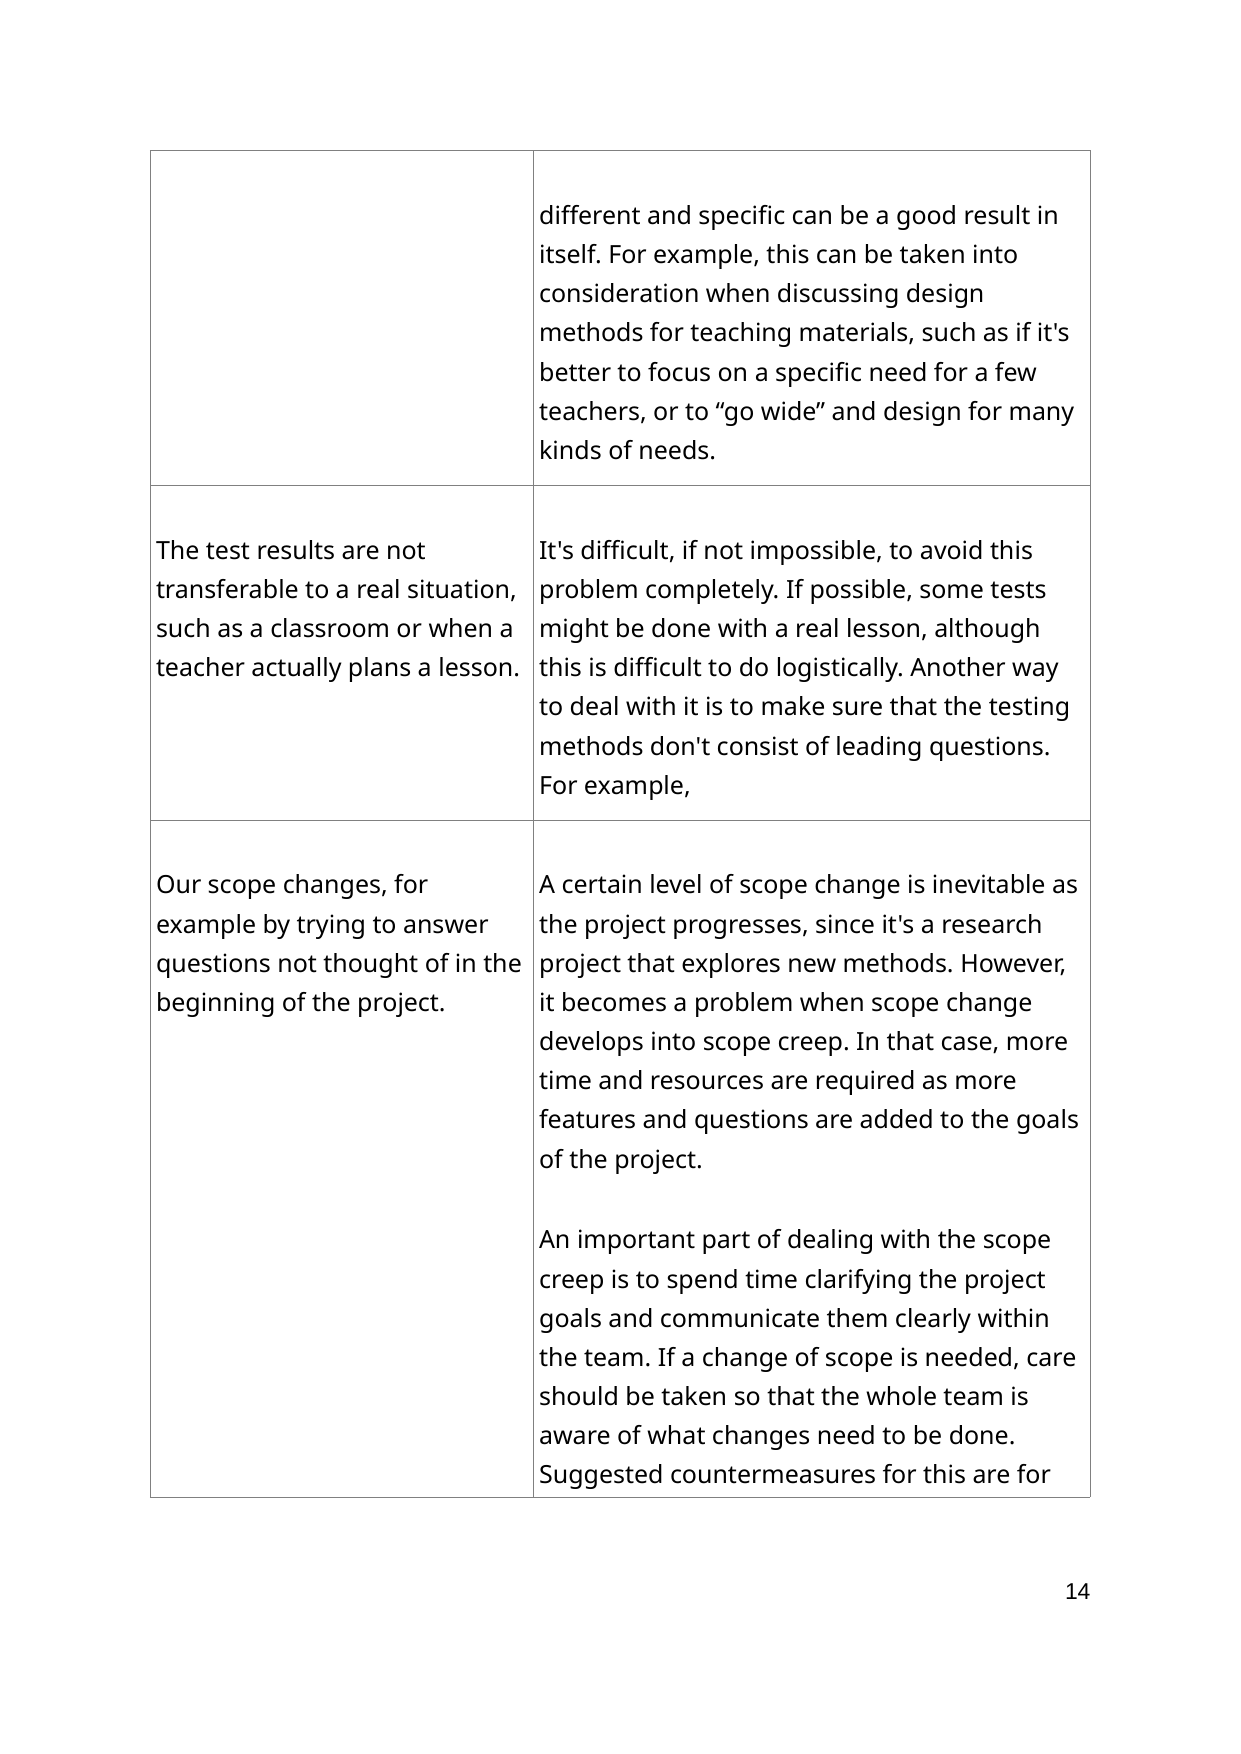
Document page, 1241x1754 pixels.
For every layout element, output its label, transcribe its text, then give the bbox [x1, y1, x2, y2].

table_cell [151, 151, 533, 485]
table_cell It's difficult, if not impossible, to avoid this problem completely. If possible, some tests might be done with a real lesson, although this is difficult to do logistically. Another way to deal with it is to make sure that the testing methods don't consist of leading questions. For example, [534, 486, 1090, 819]
table_cell A certain level of scope change is inevitable as the project progresses, since it's a research project that explores new methods. However, it becomes a problem when scope change develops into scope creep. In that case, more time and resources are required as more features and questions are added to the goals of the project. An important part of dealing with the scope creep is to spend time clarifying the project goals and communicate them clearly within the team. If a change of scope is needed, care should be taken so that the whole team is aware of what changes need to be done. Suggested countermeasures for this are for [534, 821, 1090, 1497]
table_cell different and specific can be a good result in itself. For example, this can be taken into consideration when discussing design methods for teaching materials, such as if it's better to focus on a specific need for a few teachers, or to “go wide” and design for many kinds of needs. [534, 151, 1090, 485]
table_cell The test results are not transferable to a real situation, such as a classroom or when a teacher actually plans a lesson. [151, 486, 533, 819]
table_cell Our scope changes, for example by trying to answer questions not thought of in the beginning of the project. [151, 821, 533, 1497]
